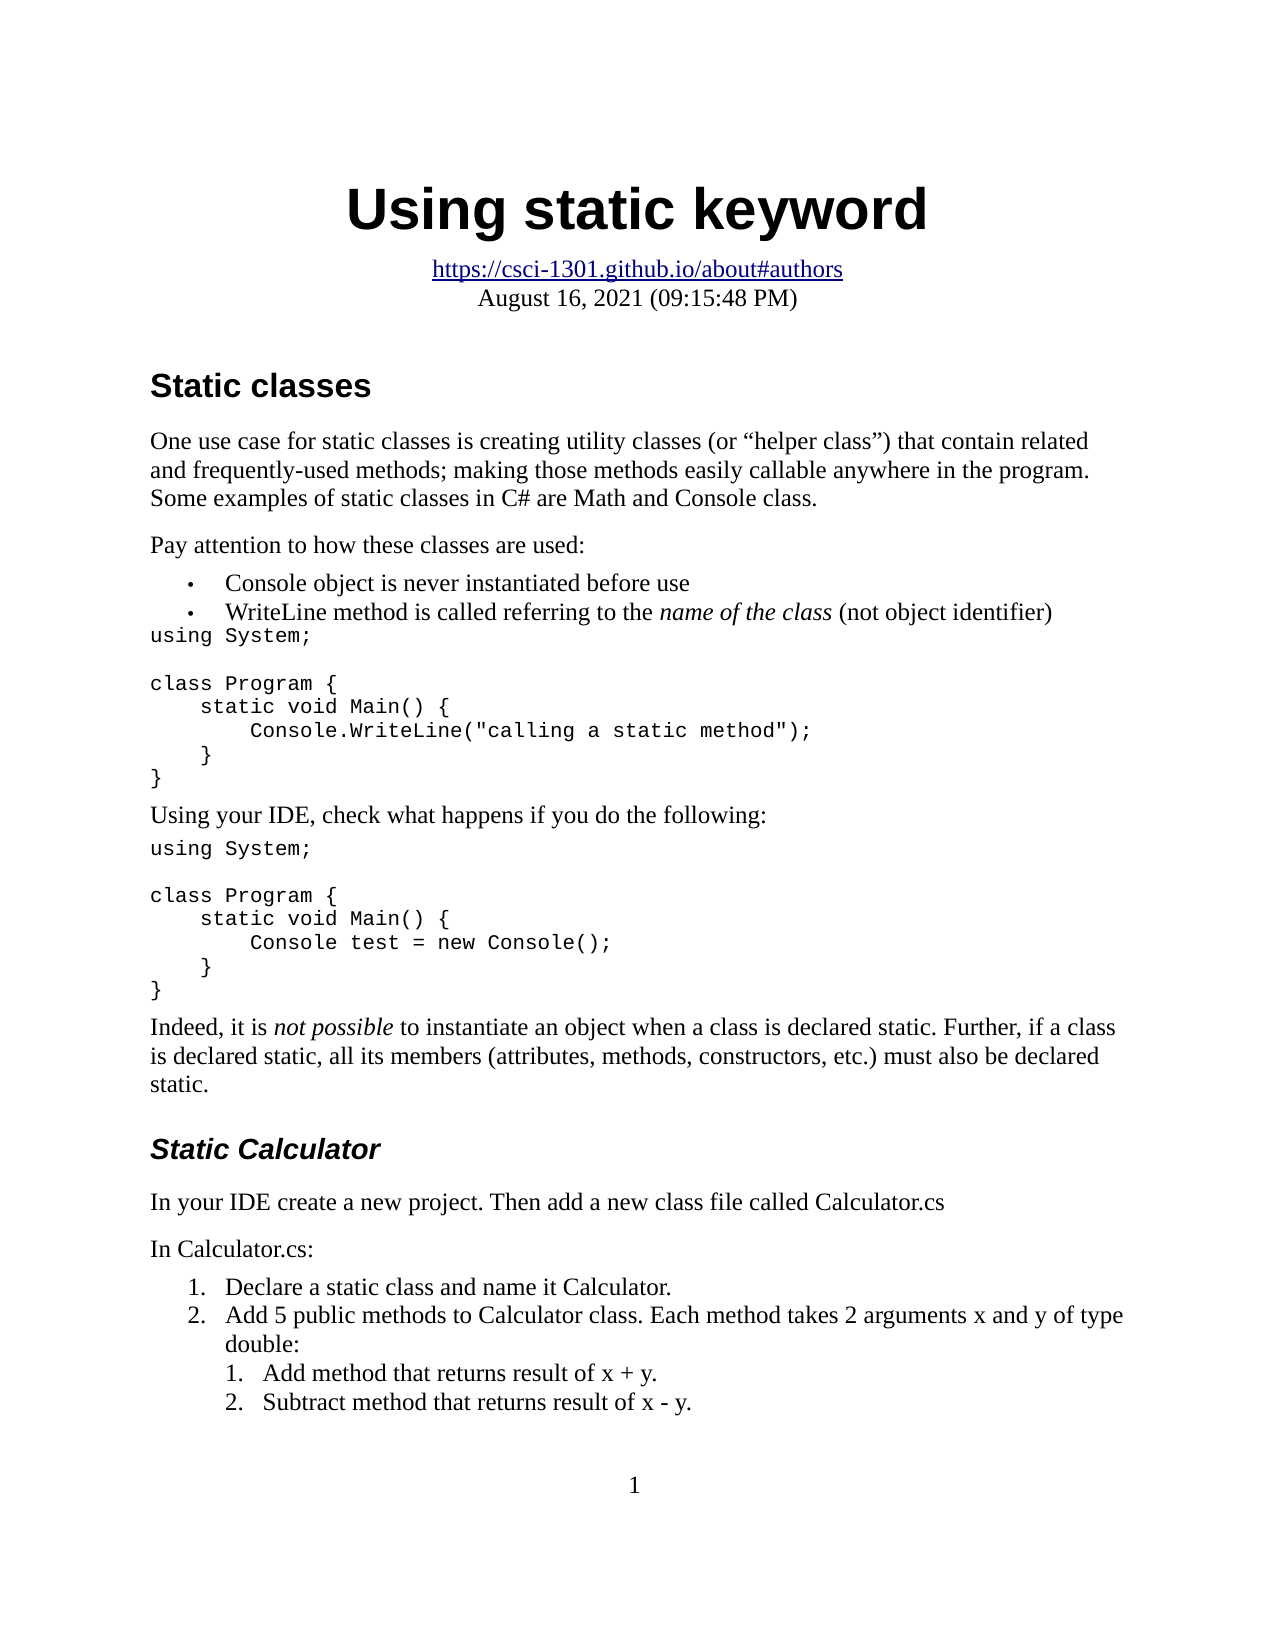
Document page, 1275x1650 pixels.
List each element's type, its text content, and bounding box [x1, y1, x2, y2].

list Console object is never instantiated before use [187, 568, 1125, 597]
list Declare a static class and name it Calculator. [187, 1272, 1125, 1300]
text } [150, 767, 1125, 791]
text One use case for static classes is creating utility classes (or “helper class”) that contain related and frequently-used methods; making those methods easily callable anywhere in the program. Some examples of static classes in C# are Math and Console class. [150, 426, 1125, 512]
text static void Main() { [150, 696, 1125, 720]
text Console.WriteLine("calling a static method"); [150, 720, 1125, 743]
text Indeed, it is not possible to instantiate an object when a class is declared static. Further, if a class is declared static, all its members (attributes, methods, constructors, etc.) must also be declared static. [150, 1012, 1125, 1098]
text class Program { [150, 673, 1125, 696]
text Pay attention to how these classes are used: [150, 530, 1125, 559]
text In your IDE create a new project. Then add a new class file called Calculator.cs [150, 1187, 1125, 1216]
subtitle Static classes [150, 366, 1125, 404]
text } [150, 956, 1125, 979]
text } [150, 979, 1125, 1003]
text } [150, 743, 1125, 767]
list Add 5 public methods to Calculator class. Each method takes 2 arguments x and y of type double: [187, 1300, 1125, 1358]
text Using your IDE, check what happens if you do the following: [150, 800, 1125, 828]
list WriteLine method is called referring to the name of the class (not object identifier) [187, 597, 1125, 625]
text August 16, 2021 (09:15:48 PM) [150, 283, 1125, 312]
text class Program { [150, 885, 1125, 908]
text static void Main() { [150, 908, 1125, 932]
list Subtract method that returns result of x - y. [225, 1387, 1125, 1415]
text using System; [150, 625, 1125, 649]
text https://csci-1301.github.io/about#authors [150, 254, 1125, 283]
title Using static keyword [150, 175, 1125, 242]
subtitle Static Calculator [150, 1132, 1125, 1166]
list Add method that returns result of x + y. [225, 1358, 1125, 1387]
text In Calculator.cs: [150, 1234, 1125, 1263]
text using System; [150, 837, 1125, 861]
text Console test = new Console(); [150, 932, 1125, 956]
